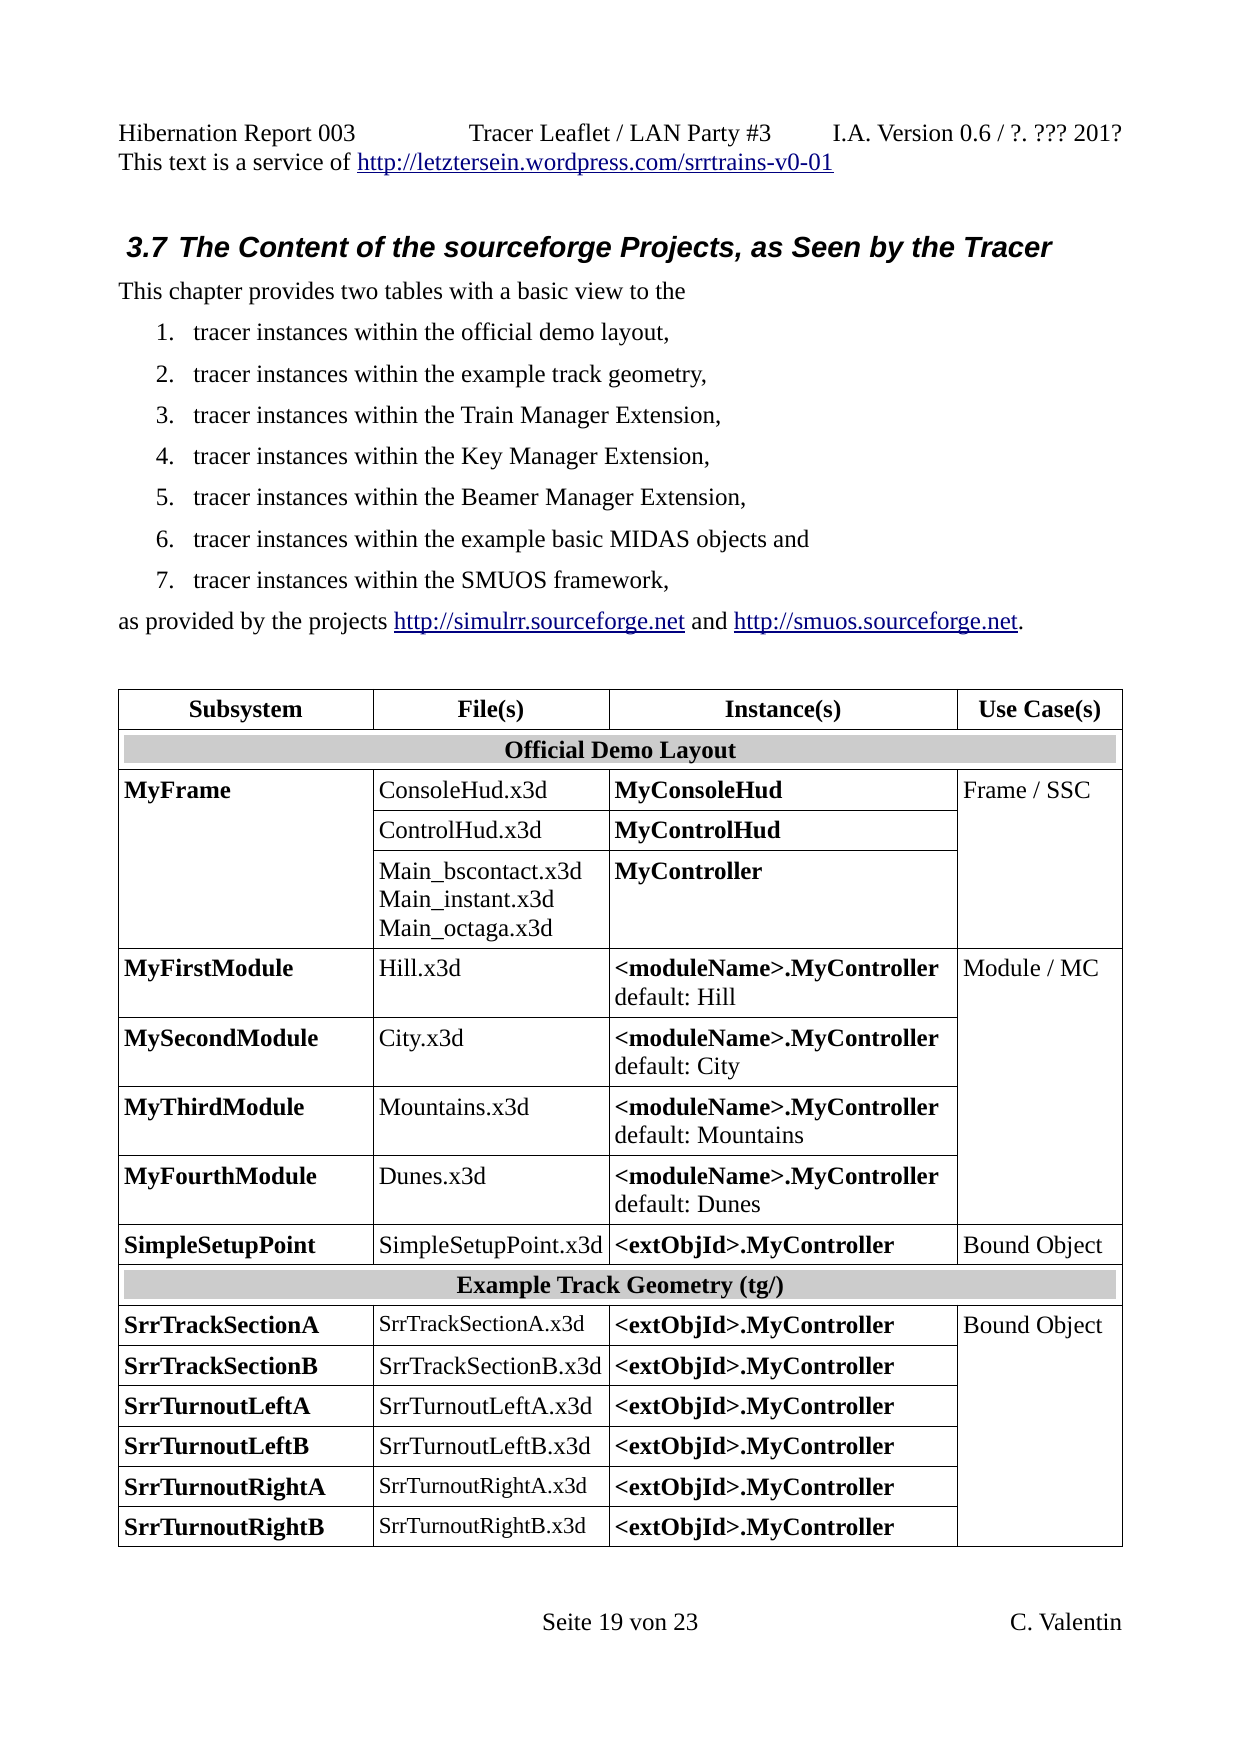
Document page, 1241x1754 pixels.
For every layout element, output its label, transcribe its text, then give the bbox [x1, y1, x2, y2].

table_cell SimpleSetupPoint.x3d [374, 1225, 609, 1264]
table_cell SrrTurnoutRightB [119, 1507, 373, 1546]
list tracer instances within the example track geometry, [156, 359, 1122, 387]
table_header File(s) [374, 690, 609, 729]
table_cell <extObjId>.MyController [610, 1386, 957, 1426]
table_cell <moduleName>.MyController default: Dunes [610, 1156, 957, 1224]
table_cell <extObjId>.MyController [610, 1225, 957, 1264]
table_cell <moduleName>.MyController default: Mountains [610, 1087, 957, 1155]
table_cell MyConsoleHud [610, 770, 957, 809]
table_cell SrrTurnoutLeftA [119, 1386, 373, 1426]
table_cell SrrTrackSectionB.x3d [374, 1346, 609, 1385]
table_cell ConsoleHud.x3d [374, 770, 609, 809]
table_cell Main_bscontact.x3d Main_instant.x3d Main_octaga.x3d [374, 851, 609, 948]
table_cell SrrTrackSectionA.x3d [374, 1306, 609, 1345]
table_cell <extObjId>.MyController [610, 1346, 957, 1385]
list tracer instances within the Train Manager Extension, [156, 400, 1122, 429]
table_cell Official Demo Layout [119, 730, 1122, 769]
table_cell Bound Object [958, 1306, 1122, 1546]
table_cell MyThirdModule [119, 1087, 373, 1155]
table_cell SrrTurnoutLeftB [119, 1427, 373, 1466]
table_cell MyController [610, 851, 957, 948]
table_cell <extObjId>.MyController [610, 1507, 957, 1546]
table_cell SimpleSetupPoint [119, 1225, 373, 1264]
table_cell SrrTurnoutRightA [119, 1467, 373, 1506]
table_cell MyControlHud [610, 811, 957, 850]
table_cell Bound Object [958, 1225, 1122, 1264]
table_cell Frame / SSC [958, 770, 1122, 948]
table_cell SrrTrackSectionB [119, 1346, 373, 1385]
table_cell <extObjId>.MyController [610, 1467, 957, 1506]
table_cell City.x3d [374, 1018, 609, 1086]
subtitle The Content of the sourceforge Projects, as Seen by the Tracer [118, 230, 1122, 264]
text as provided by the projects http://simulrr.sourceforge.net and http://smuos.sourceforge.net. [118, 606, 1122, 635]
table_cell <moduleName>.MyController default: City [610, 1018, 957, 1086]
list tracer instances within the example basic MIDAS objects and [156, 524, 1122, 552]
table_cell <extObjId>.MyController [610, 1427, 957, 1466]
text This chapter provides two tables with a basic view to the [118, 276, 1122, 305]
table_cell ControlHud.x3d [374, 811, 609, 850]
table_cell Mountains.x3d [374, 1087, 609, 1155]
table_cell SrrTurnoutLeftA.x3d [374, 1386, 609, 1426]
table_header Subsystem [119, 690, 373, 729]
table_cell Dunes.x3d [374, 1156, 609, 1224]
list tracer instances within the Key Manager Extension, [156, 441, 1122, 470]
list tracer instances within the Beamer Manager Extension, [156, 482, 1122, 511]
table_cell SrrTrackSectionA [119, 1306, 373, 1345]
table_cell Example Track Geometry (tg/) [119, 1265, 1122, 1304]
table_cell <moduleName>.MyController default: Hill [610, 949, 957, 1017]
table_cell SrrTurnoutLeftB.x3d [374, 1427, 609, 1466]
table_cell SrrTurnoutRightA.x3d [374, 1467, 609, 1506]
table_header Use Case(s) [958, 690, 1122, 729]
table_header Instance(s) [610, 690, 957, 729]
table_cell MySecondModule [119, 1018, 373, 1086]
table_cell SrrTurnoutRightB.x3d [374, 1507, 609, 1546]
table_cell MyFrame [119, 770, 373, 948]
list tracer instances within the SMUOS framework, [156, 565, 1122, 594]
table_cell Module / MC [958, 949, 1122, 1224]
table_cell MyFirstModule [119, 949, 373, 1017]
table_cell Hill.x3d [374, 949, 609, 1017]
table_cell <extObjId>.MyController [610, 1306, 957, 1345]
table_cell MyFourthModule [119, 1156, 373, 1224]
list tracer instances within the official demo layout, [156, 317, 1122, 346]
